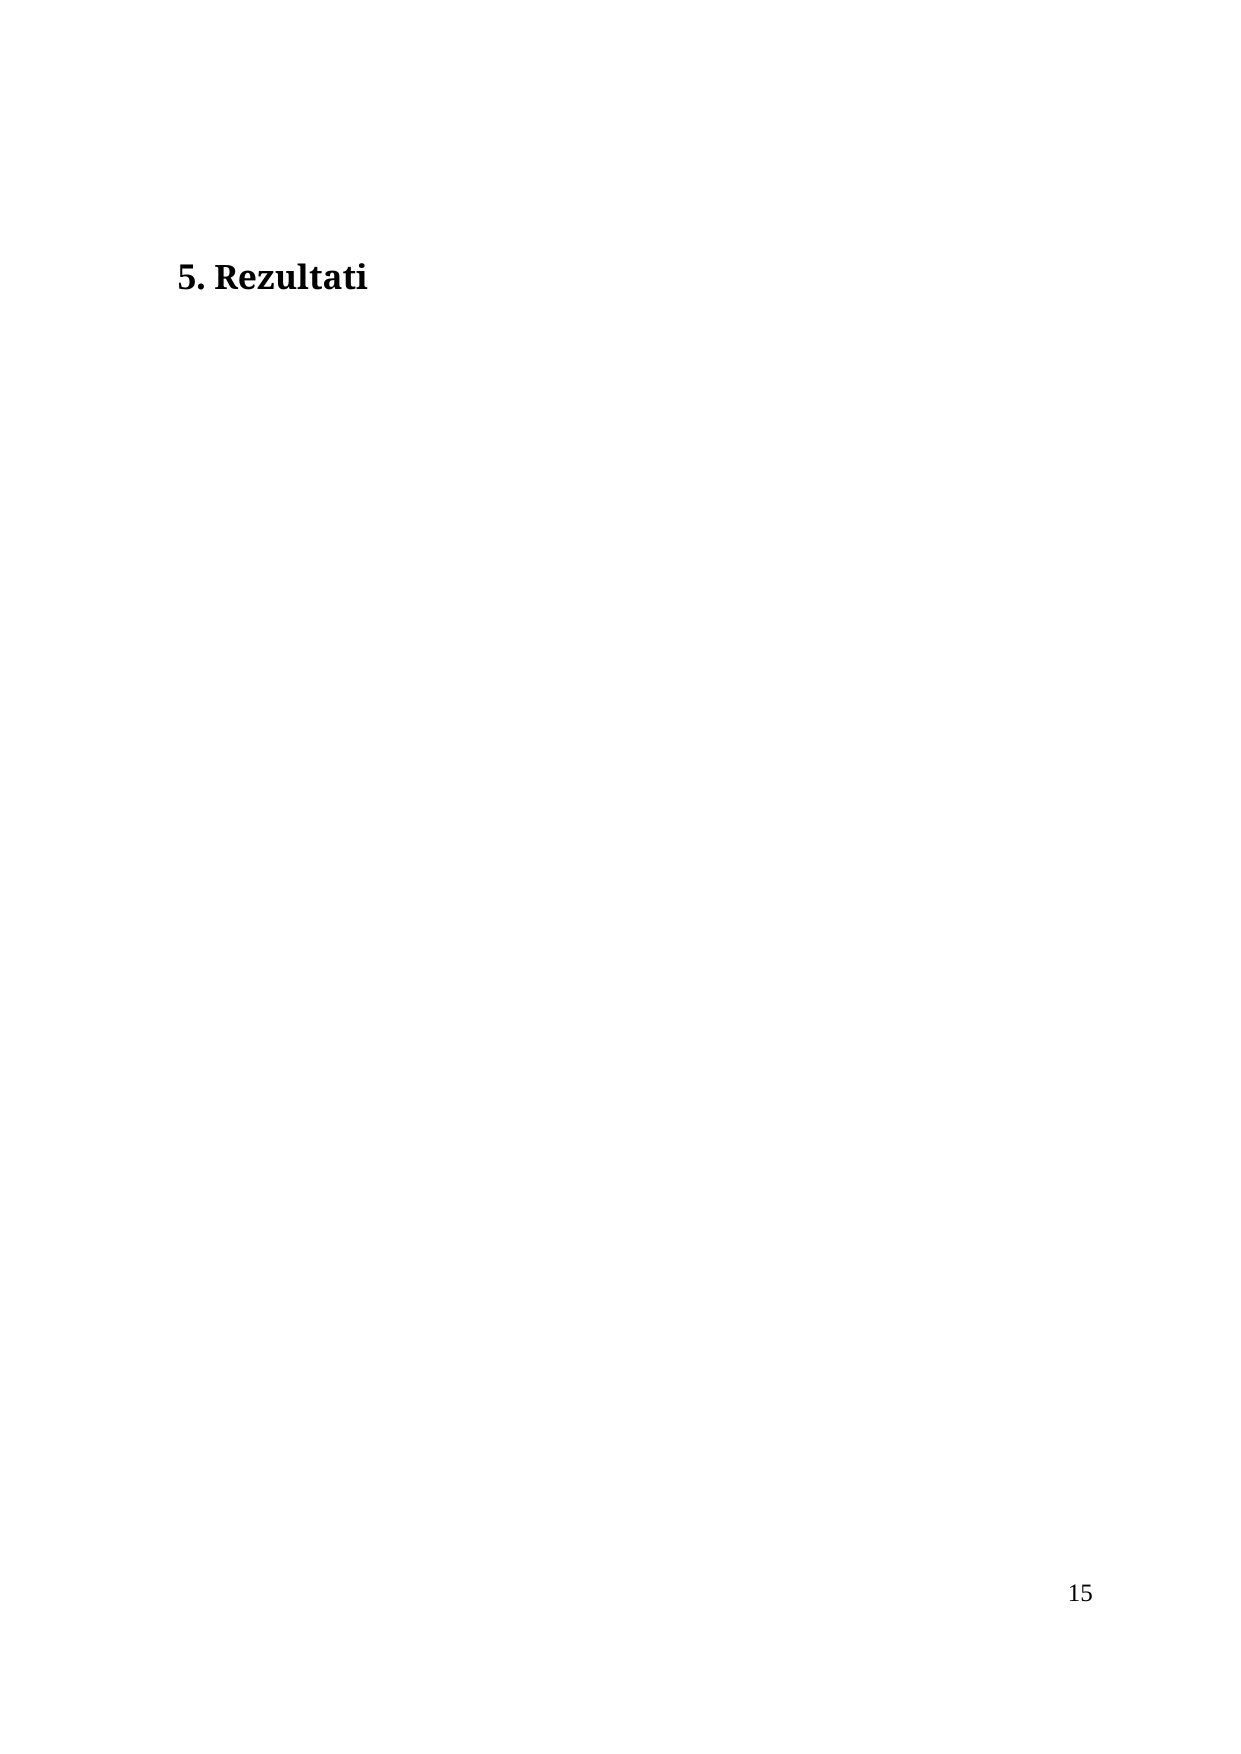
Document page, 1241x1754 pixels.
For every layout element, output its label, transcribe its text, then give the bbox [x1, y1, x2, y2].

subtitle 5. Rezultati [177, 254, 1093, 299]
